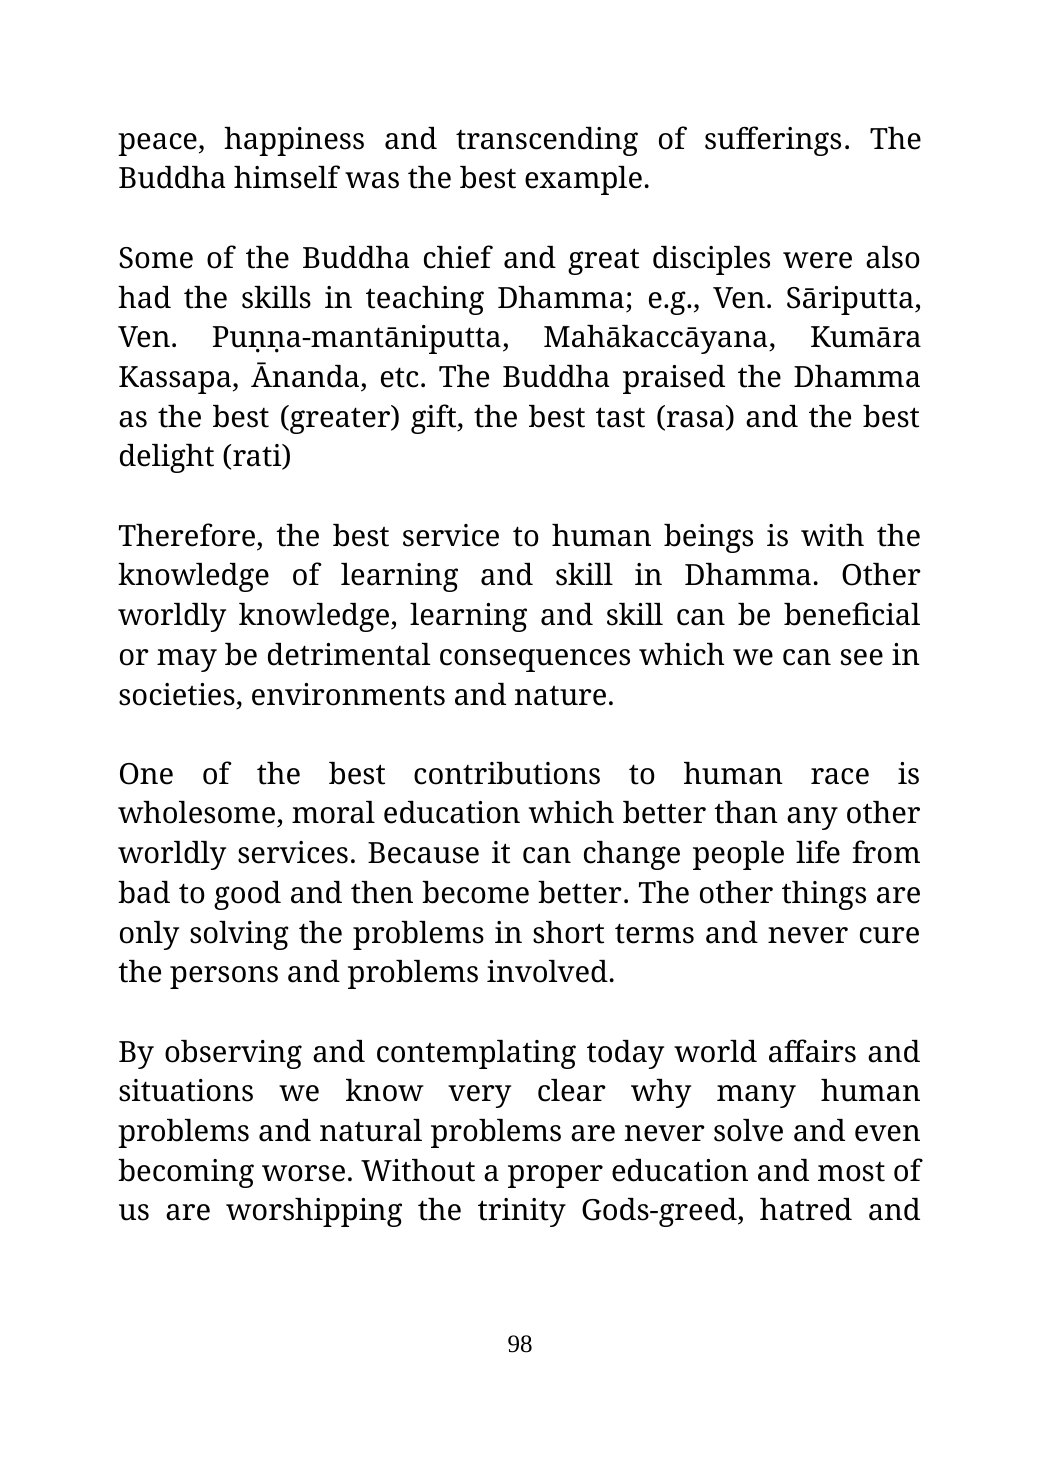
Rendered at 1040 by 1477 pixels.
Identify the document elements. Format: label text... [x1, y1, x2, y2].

text One of the best contributions to human race is wholesome, moral education which better than any other worldly services. Because it can change people life from bad to good and then become better. The other things are only solving the problems in short terms and never cure the persons and problems involved. [118, 753, 922, 991]
text peace, happiness and transcending of sufferings. The Buddha himself was the best example. [118, 118, 922, 197]
text Therefore, the best service to human beings is with the knowledge of learning and skill in Dhamma. Other worldly knowledge, learning and skill can be beneficial or may be detrimental consequences which we can see in societies, environments and nature. [118, 515, 922, 713]
text Some of the Buddha chief and great disciples were also had the skills in teaching Dhamma; e.g., Ven. Sāriputta, Ven. Puṇṇa-mantāniputta, Mahākaccāyana, Kumāra Kassapa, Ānanda, etc. The Buddha praised the Dhamma as the best (greater) gift, the best tast (rasa) and the best delight (rati) [118, 237, 922, 475]
text By observing and contemplating today world affairs and situations we know very clear why many human problems and natural problems are never solve and even becoming worse. Without a proper education and most of us are worshipping the trinity Gods-greed, hatred and [118, 1031, 922, 1229]
